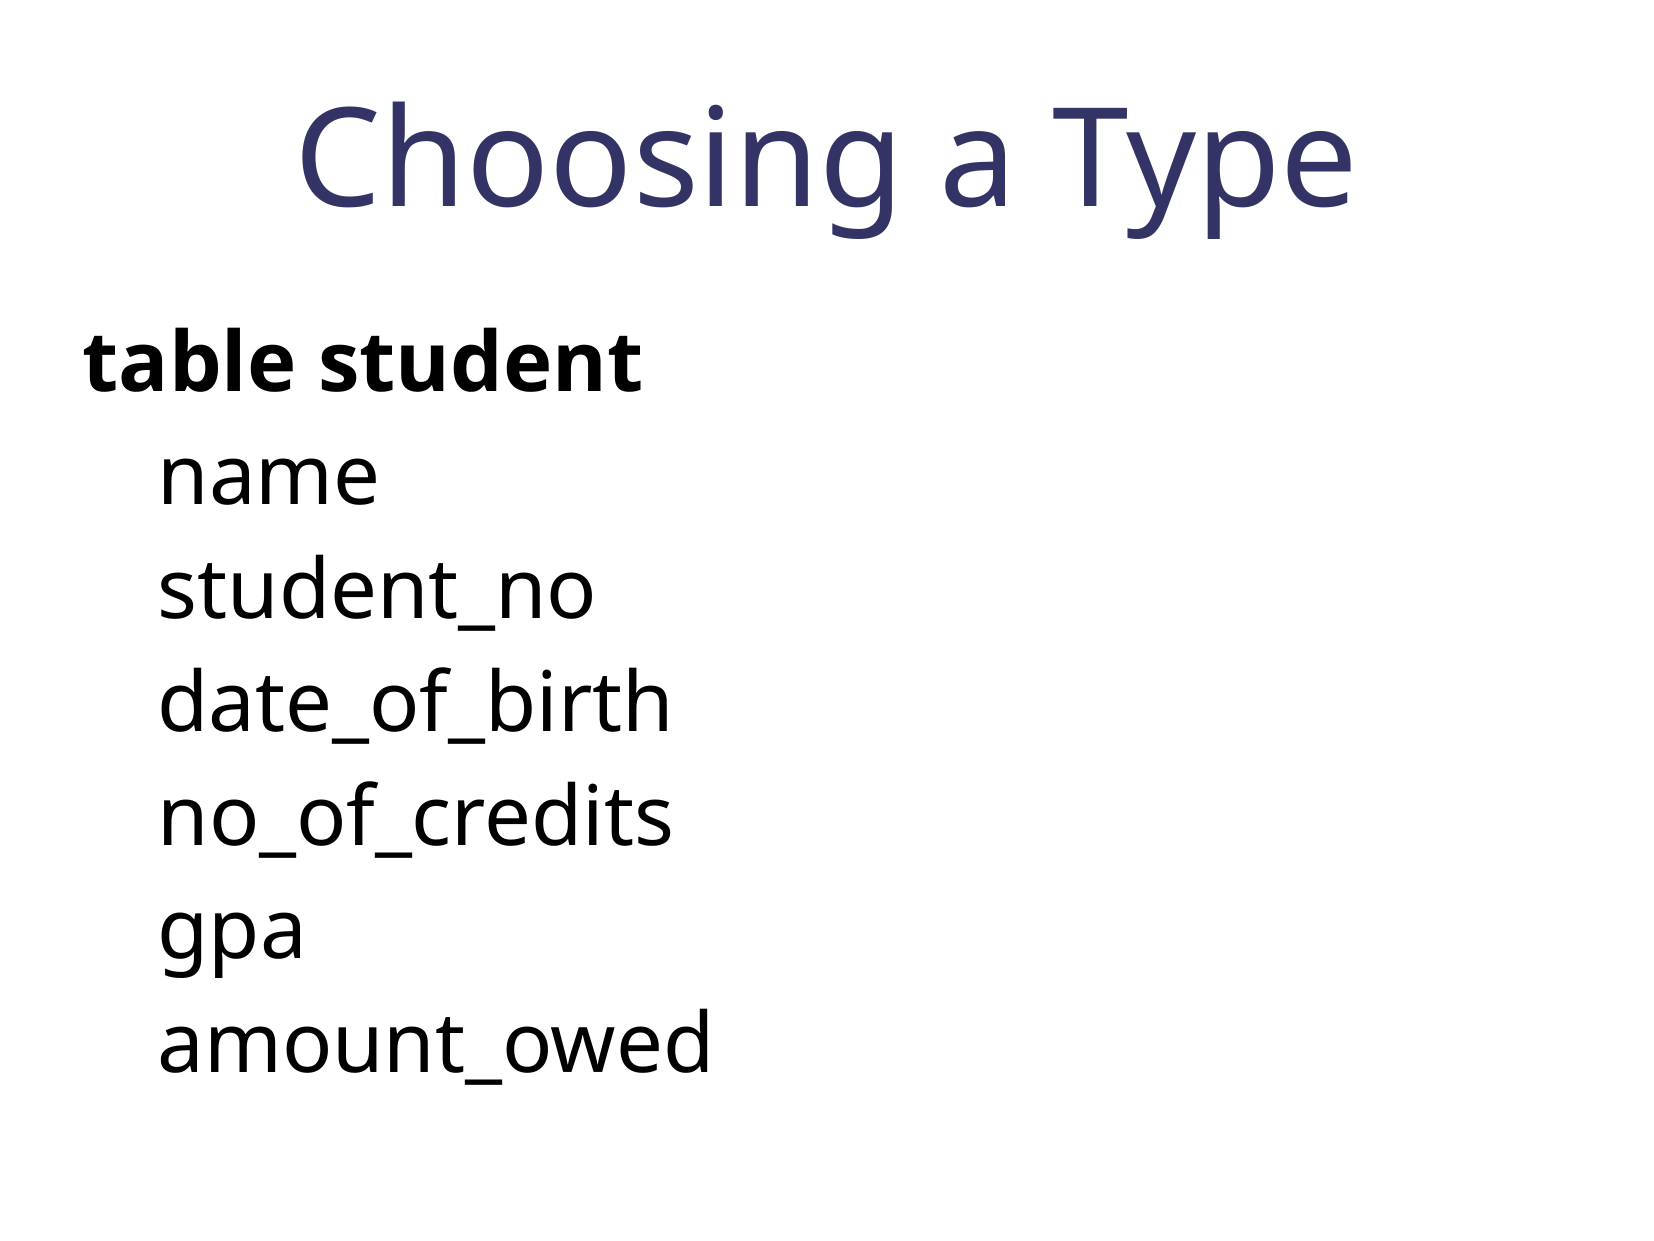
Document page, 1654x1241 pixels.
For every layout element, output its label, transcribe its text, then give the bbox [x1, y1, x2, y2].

subtitle table student name student_no date_of_birth no_of_credits gpa amount_owed [82, 290, 1571, 1109]
title Choosing a Type [82, 49, 1571, 257]
